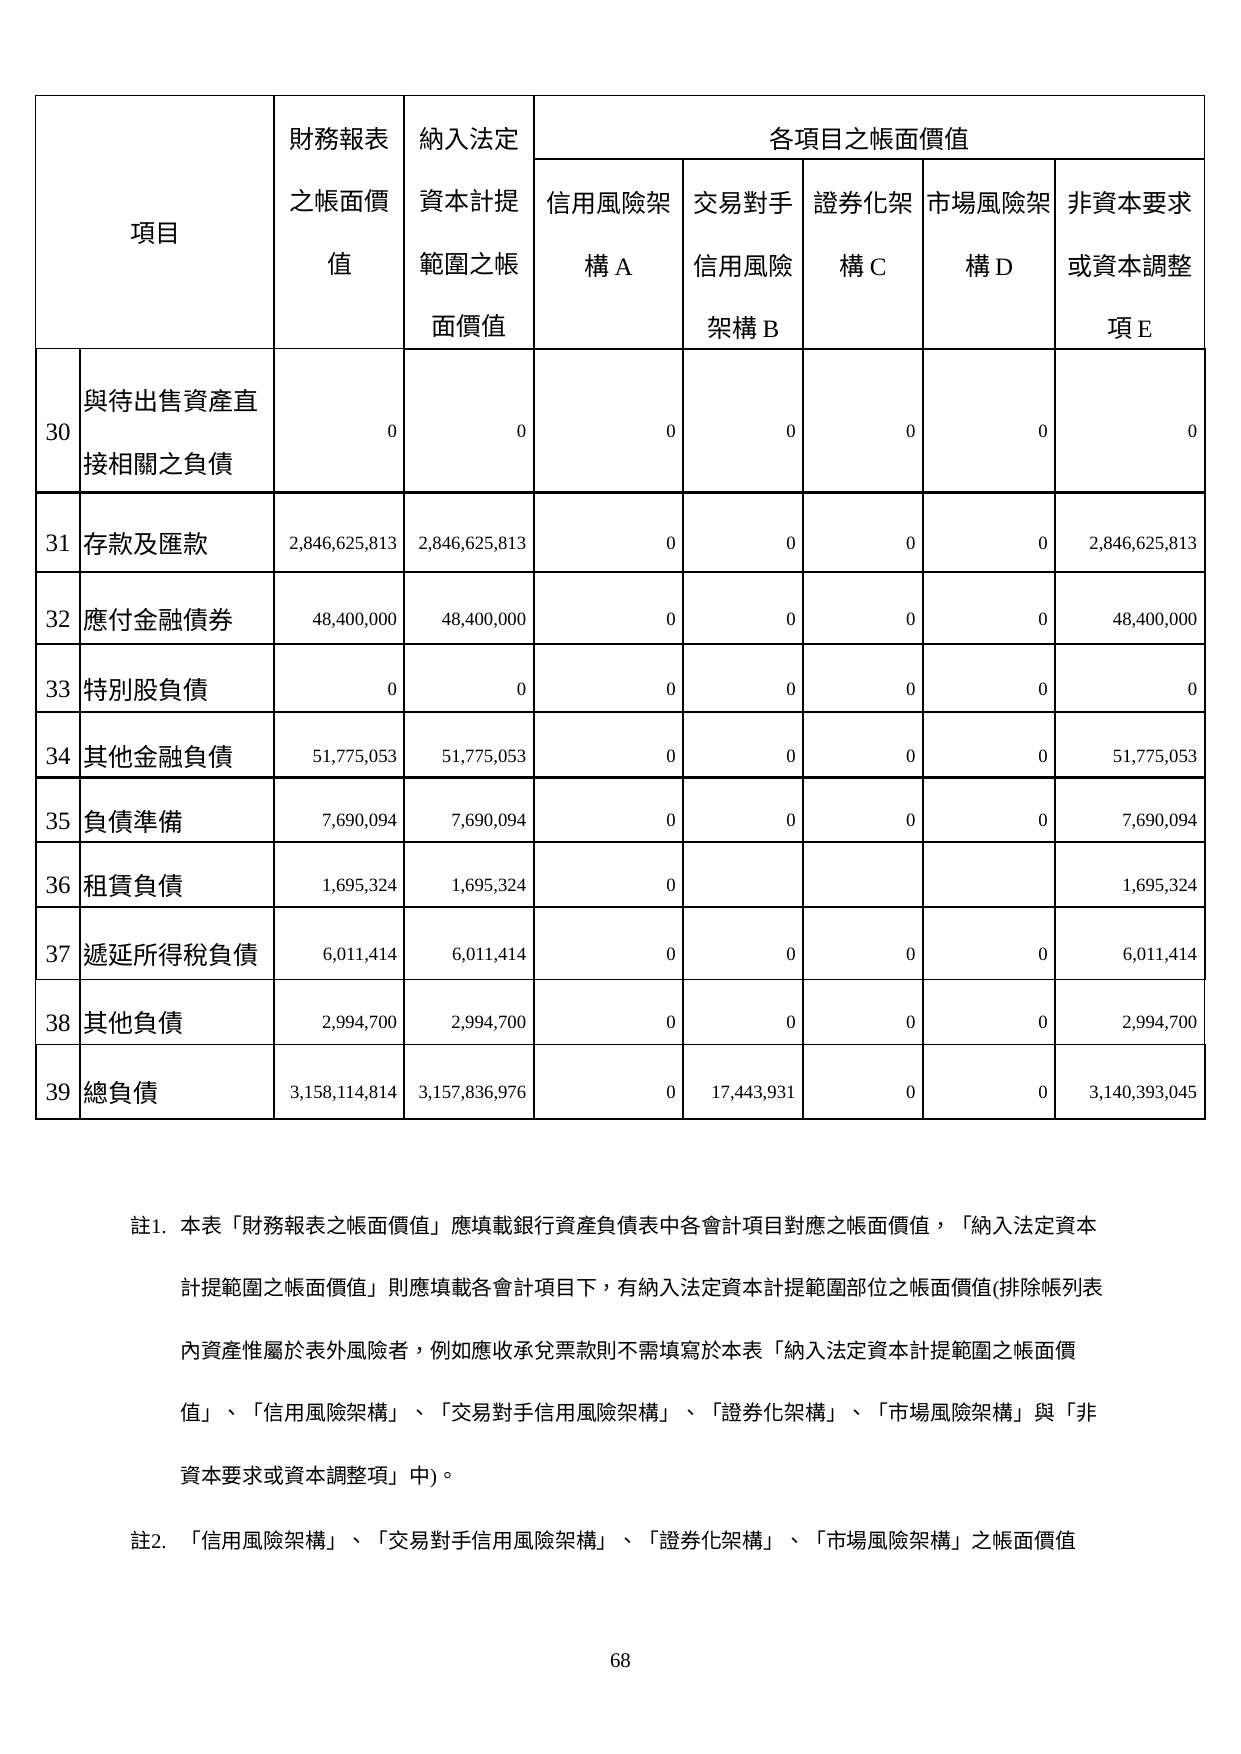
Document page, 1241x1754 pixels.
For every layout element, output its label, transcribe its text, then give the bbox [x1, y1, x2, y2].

table_cell [684, 843, 802, 906]
table_cell 0 [405, 350, 533, 491]
table_cell 0 [535, 1045, 682, 1118]
table_cell 0 [924, 350, 1054, 491]
table_cell 應付金融債券 [81, 573, 273, 643]
table_cell 0 [924, 779, 1054, 841]
table_cell 2,994,700 [1056, 980, 1204, 1043]
table_cell 總負債 [81, 1045, 273, 1118]
table_cell 0 [535, 980, 682, 1043]
table_cell 33 [37, 645, 79, 711]
table_cell 證券化架構C [804, 160, 922, 348]
table_cell 37 [37, 908, 79, 979]
table_cell 0 [535, 779, 682, 841]
table_cell 0 [684, 494, 802, 571]
table_cell 34 [37, 713, 79, 776]
table_header 納入法定資本計提範圍之帳面價值 [405, 96, 533, 348]
table_cell 遞延所得稅負債 [81, 908, 273, 979]
table_cell 0 [684, 573, 802, 643]
table_cell 1,695,324 [275, 843, 403, 906]
table_cell 2,994,700 [405, 980, 533, 1043]
table_header 各項目之帳面價值 [535, 96, 1204, 158]
table_cell 2,846,625,813 [405, 494, 533, 571]
table_cell 51,775,053 [405, 713, 533, 776]
table_cell 0 [684, 350, 802, 491]
table_cell 0 [804, 1045, 922, 1118]
table_cell 6,011,414 [275, 908, 403, 979]
table_cell 0 [804, 350, 922, 491]
table_cell 1,695,324 [1056, 843, 1204, 906]
table_cell 3,157,836,976 [405, 1045, 533, 1118]
table_cell 39 [37, 1045, 79, 1118]
table_cell 0 [924, 980, 1054, 1043]
table_cell 0 [275, 349, 403, 491]
table_cell 0 [684, 713, 802, 776]
table_cell 0 [924, 908, 1054, 979]
table_cell 0 [1056, 350, 1204, 491]
table_cell 信用風險架構A [535, 160, 682, 348]
table_cell 48,400,000 [275, 573, 403, 643]
table_cell 0 [535, 843, 682, 906]
table_cell 0 [804, 494, 922, 571]
table_cell 7,690,094 [275, 779, 403, 841]
table_cell 負債準備 [81, 779, 273, 841]
table_cell 0 [924, 713, 1054, 776]
table_cell 0 [804, 980, 922, 1043]
table_cell 2,994,700 [275, 980, 403, 1043]
table_cell 51,775,053 [1056, 713, 1204, 776]
table_cell 3,158,114,814 [275, 1045, 403, 1118]
table_cell 0 [535, 350, 682, 491]
table_cell 0 [1056, 645, 1204, 711]
table_cell 31 [37, 494, 79, 571]
table_cell 0 [535, 573, 682, 643]
table_cell 3,140,393,045 [1056, 1045, 1204, 1118]
table_cell 0 [275, 645, 403, 711]
table_cell [804, 843, 922, 906]
table_cell 0 [684, 908, 802, 979]
table_cell 租賃負債 [81, 843, 273, 906]
table_cell 6,011,414 [1056, 908, 1204, 979]
table_cell 其他金融負債 [81, 713, 273, 776]
table_cell 0 [804, 908, 922, 979]
table_cell 交易對手信用風險架構B [684, 160, 802, 348]
table_cell 2,846,625,813 [1056, 494, 1204, 571]
table_cell 0 [535, 494, 682, 571]
table_header 項目 [36, 96, 273, 348]
table_cell 存款及匯款 [81, 494, 273, 571]
table_cell 48,400,000 [1056, 573, 1204, 643]
table_cell 0 [804, 573, 922, 643]
table_cell 17,443,931 [684, 1045, 802, 1118]
table_cell 51,775,053 [275, 713, 403, 776]
table_cell 0 [535, 713, 682, 776]
table_cell 36 [37, 843, 79, 906]
table_cell 非資本要求或資本調整項E [1056, 160, 1204, 348]
list 「信用風險架構」、「交易對手信用風險架構」、「證券化架構」、「市場風險架構」之帳面價值 [130, 1498, 1110, 1561]
table_cell 0 [804, 779, 922, 841]
table_cell 6,011,414 [405, 908, 533, 979]
table_cell 0 [804, 713, 922, 776]
table_cell 0 [684, 779, 802, 841]
table_cell 35 [37, 779, 79, 841]
table_cell 1,695,324 [405, 843, 533, 906]
table_cell 其他負債 [81, 980, 273, 1043]
table_cell 0 [924, 645, 1054, 711]
table_cell 0 [924, 494, 1054, 571]
table_cell 48,400,000 [405, 573, 533, 643]
table_header 財務報表之帳面價值 [275, 96, 403, 348]
table_cell 7,690,094 [1056, 779, 1204, 841]
table_cell 2,846,625,813 [275, 494, 403, 571]
table_cell 30 [37, 349, 79, 491]
table_cell 38 [36, 980, 79, 1043]
table_cell 0 [535, 908, 682, 979]
table_cell 0 [535, 645, 682, 711]
table_cell 0 [924, 573, 1054, 643]
table_cell 市場風險架構D [924, 160, 1054, 348]
table_cell 32 [37, 573, 79, 643]
table_cell [924, 843, 1054, 906]
table_cell 0 [684, 980, 802, 1043]
list 本表「財務報表之帳面價值」應填載銀行資產負債表中各會計項目對應之帳面價值，「納入法定資本計提範圍之帳面價值」則應填載各會計項目下，有納入法定資本計提範圍部位之帳面價值(排除帳列表內資產惟屬於表外風險者，例如應收承兌票款則不需填寫於本表「納入法定資本計提範圍之帳面價值」、「信用風險架構」、「交易對手信用風險架構」、「證券化架構」、「市場風險架構」與「非資本要求或資本調整項」中)。 [130, 1183, 1110, 1495]
table_cell 特別股負債 [81, 645, 273, 711]
table_cell 0 [804, 645, 922, 711]
table_cell 0 [684, 645, 802, 711]
table_cell 0 [924, 1045, 1054, 1118]
table_cell 與待出售資產直接相關之負債 [81, 349, 273, 491]
table_cell 0 [405, 645, 533, 711]
table_cell 7,690,094 [405, 779, 533, 841]
